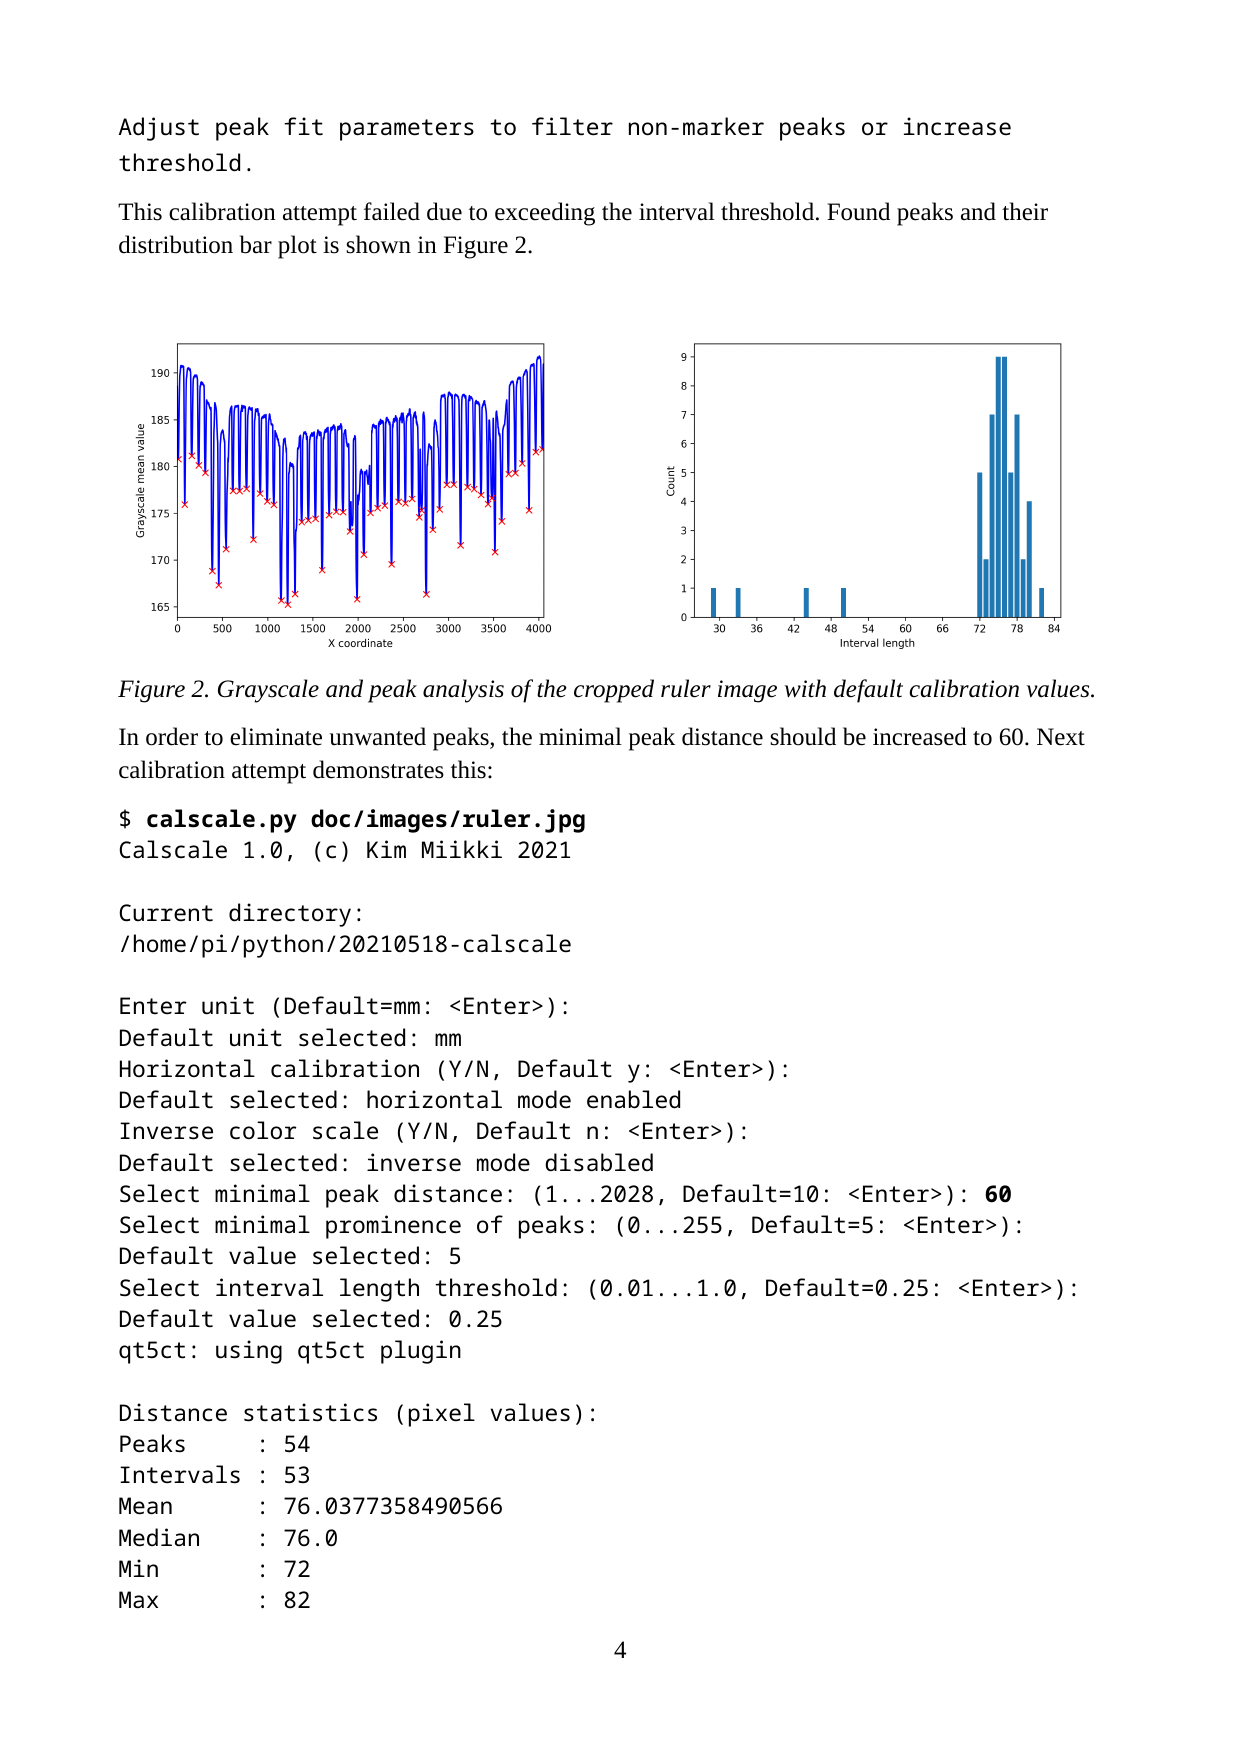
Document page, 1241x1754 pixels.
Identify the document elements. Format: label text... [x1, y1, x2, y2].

text This calibration attempt failed due to exceeding the interval threshold. Found peaks and their distribution bar plot is shown in Figure 2. [118, 197, 1122, 259]
text $ calscale.py doc/images/ruler.jpg Calscale 1.0, (c) Kim Miikki 2021 Current directory: /home/pi/python/20210518-calscale Enter unit (Default=mm: <Enter>): Default unit selected: mm Horizontal calibration (Y/N, Default y: <Enter>): Default selected: horizontal mode enabled Inverse color scale (Y/N, Default n: <Enter>): Default selected: inverse mode disabled Select minimal peak distance: (1...2028, Default=10: <Enter>): 60 Select minimal prominence of peaks: (0...255, Default=5: <Enter>): Default value selected: 5 Select interval length threshold: (0.01...1.0, Default=0.25: <Enter>): Default value selected: 0.25 qt5ct: using qt5ct plugin Distance statistics (pixel values): Peaks : 54 Intervals : 53 Mean : 76.0377358490566 Median : 76.0 Min : 72 Max : 82 [118, 803, 1122, 1615]
picture [118, 301, 591, 656]
text In order to eliminate unwanted peaks, the minimal peak distance should be increased to 60. Next calibration attempt demonstrates this: [118, 722, 1122, 784]
text Adjust peak fit parameters to filter non-marker peaks or increase threshold. [118, 75, 1122, 178]
picture [635, 301, 1108, 656]
text Figure 2. Grayscale and peak analysis of the cropped ruler image with default calibration values. [118, 674, 1122, 703]
